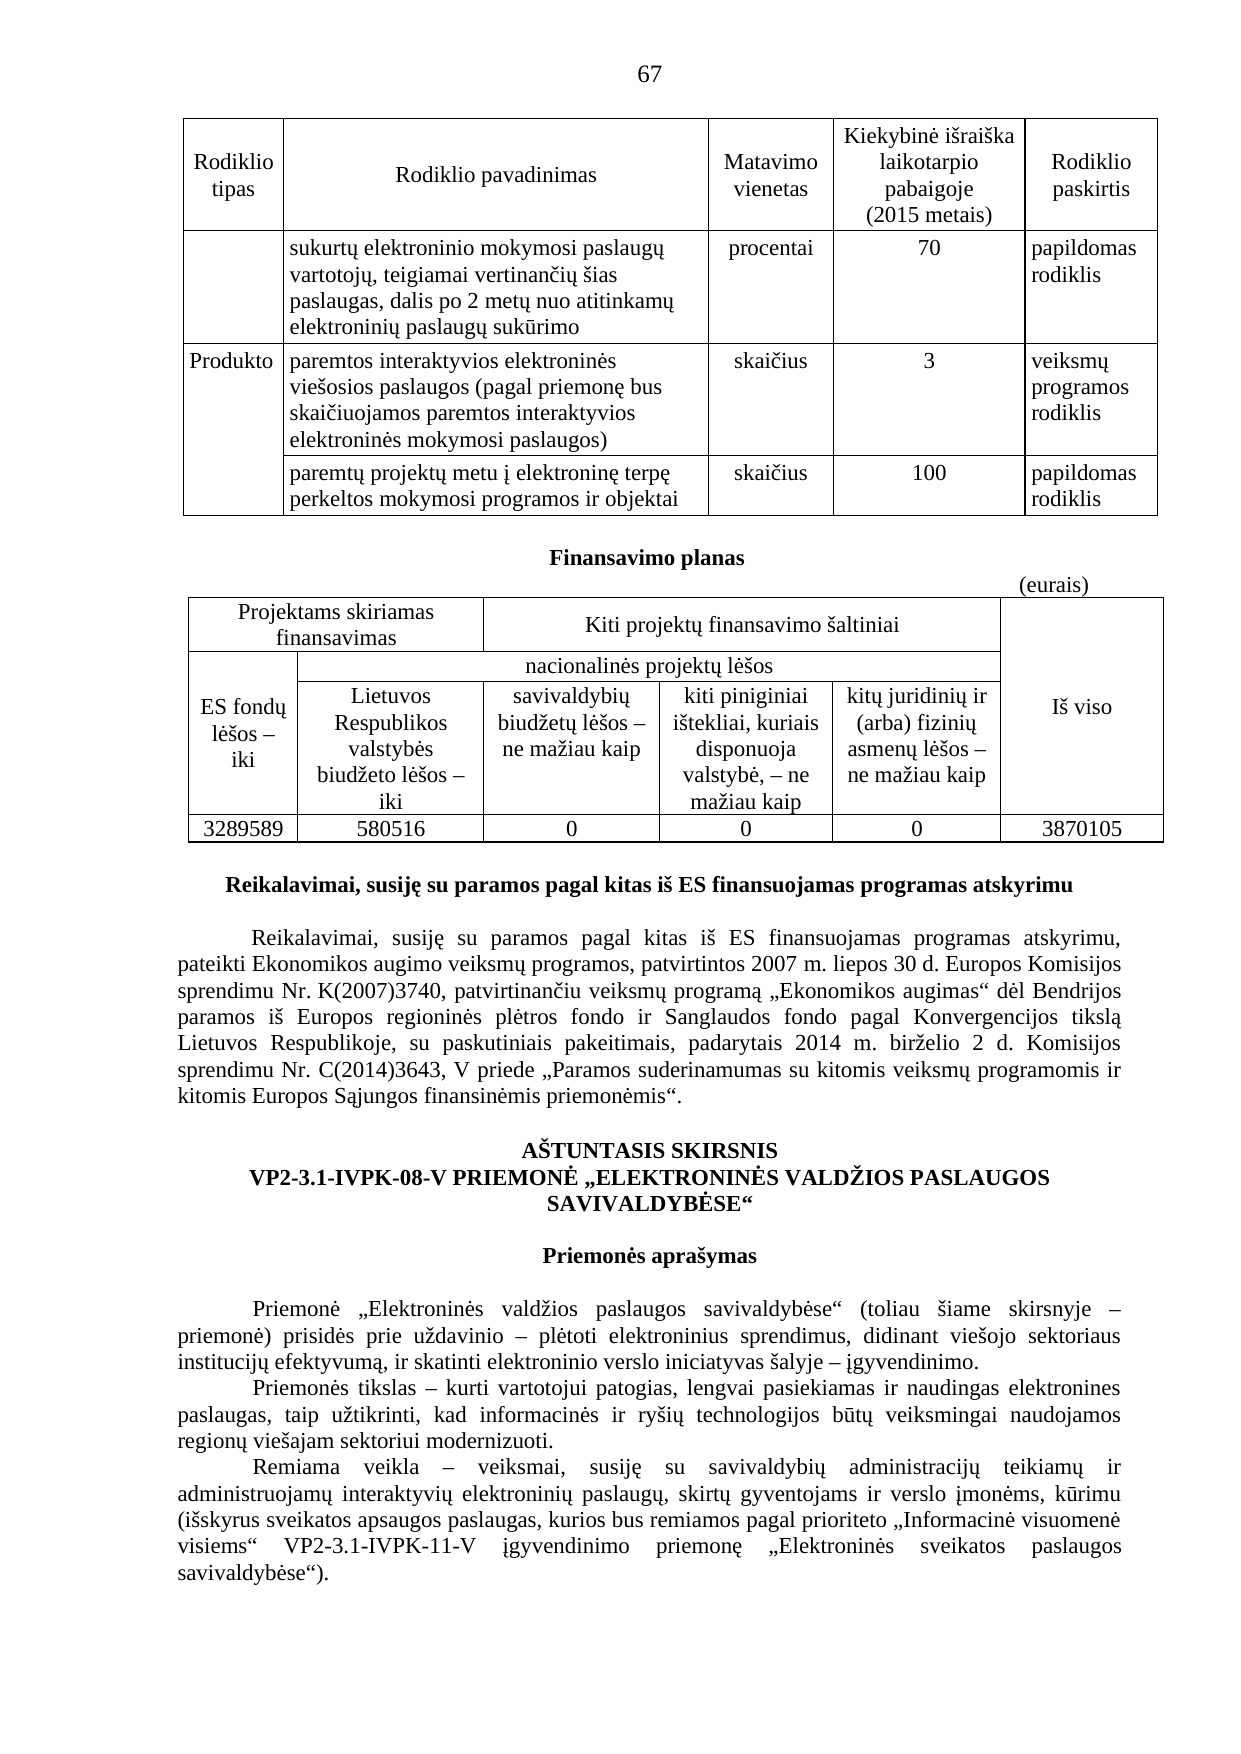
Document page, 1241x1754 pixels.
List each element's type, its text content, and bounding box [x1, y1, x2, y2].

text Priemonės aprašymas [177, 1243, 1122, 1269]
text Remiama veikla – veiksmai, susiję su savivaldybių administracijų teikiamų ir administruojamų interaktyvių elektroninių paslaugų, skirtų gyventojams ir verslo įmonėms, kūrimu (išskyrus sveikatos apsaugos paslaugas, kurios bus remiamos pagal prioriteto „Informacinė visuomenė visiems“ VP2-3.1-IVPK-11-V įgyvendinimo priemonę „Elektroninės sveikatos paslaugos savivaldybėse“). [177, 1453, 1122, 1585]
text Priemonė „Elektroninės valdžios paslaugos savivaldybėse“ (toliau šiame skirsnyje – priemonė) prisidės prie uždavinio – plėtoti elektroninius sprendimus, didinant viešojo sektoriaus institucijų efektyvumą, ir skatinti elektroninio verslo iniciatyvas šalyje – įgyvendinimo. [177, 1295, 1122, 1374]
table_cell skaičius [709, 344, 833, 455]
table_cell 3870105 [1001, 815, 1163, 841]
text Finansavimo planas [177, 544, 1122, 571]
table_header Kiekybinė išraiška laikotarpio pabaigoje (2015 metais) [834, 119, 1024, 230]
table_cell Produkto [184, 344, 283, 514]
table_header Projektams skiriamas finansavimas [189, 598, 483, 651]
table_header Rodiklio paskirtis [1026, 119, 1157, 230]
table_cell papildomas rodiklis [1026, 231, 1157, 343]
table_cell 580516 [298, 815, 483, 841]
table_cell kitų juridinių ir (arba) fizinių asmenų lėšos – ne mažiau kaip [833, 682, 1000, 814]
table_cell 0 [484, 815, 659, 841]
table_cell kiti piniginiai ištekliai, kuriais disponuoja valstybė, – ne mažiau kaip [660, 682, 832, 814]
table_cell sukurtų elektroninio mokymosi paslaugų vartotojų, teigiamai vertinančių šias paslaugas, dalis po 2 metų nuo atitinkamų elektroninių paslaugų sukūrimo [284, 231, 708, 343]
table_header Iš viso [1001, 598, 1163, 814]
table_cell papildomas rodiklis [1026, 456, 1157, 514]
text (eurais) [177, 571, 1112, 597]
table_cell 3 [834, 344, 1024, 455]
table_cell nacionalinės projektų lėšos [298, 652, 1000, 681]
table_cell Lietuvos Respublikos valstybės biudžeto lėšos – iki [298, 682, 483, 814]
table_cell paremtų projektų metu į elektroninę terpę perkeltos mokymosi programos ir objektai [284, 456, 708, 514]
table_header Kiti projektų finansavimo šaltiniai [484, 598, 1000, 651]
table_cell 70 [834, 231, 1024, 343]
table_cell veiksmų programos rodiklis [1026, 344, 1157, 455]
table_cell paremtos interaktyvios elektroninės viešosios paslaugos (pagal priemonę bus skaičiuojamos paremtos interaktyvios elektroninės mokymosi paslaugos) [284, 344, 708, 455]
table_cell 3289589 [189, 815, 297, 841]
table_cell 100 [834, 456, 1024, 514]
text VP2-3.1-IVPK-08-V PRIEMONĖ „ELEKTRONINĖS VALDŽIOS PASLAUGOS SAVIVALDYBĖSE“ [177, 1163, 1122, 1216]
table_cell [184, 231, 283, 343]
table_header Rodiklio tipas [184, 119, 283, 230]
table_cell skaičius [709, 456, 833, 514]
table_header Matavimo vienetas [709, 119, 833, 230]
table_cell ES fondų lėšos – iki [189, 652, 297, 814]
table_cell procentai [709, 231, 833, 343]
text Reikalavimai, susiję su paramos pagal kitas iš ES finansuojamas programas atskyrimu [177, 871, 1122, 898]
table_cell 0 [833, 815, 1000, 841]
table_cell savivaldybių biudžetų lėšos – ne mažiau kaip [484, 682, 659, 814]
text Reikalavimai, susiję su paramos pagal kitas iš ES finansuojamas programas atskyrimu, pateikti Ekonomikos augimo veiksmų programos, patvirtintos 2007 m. liepos 30 d. Europos Komisijos sprendimu Nr. K(2007)3740, patvirtinančiu veiksmų programą „Ekonomikos augimas“ dėl Bendrijos paramos iš Europos regioninės plėtros fondo ir Sanglaudos fondo pagal Konvergencijos tikslą Lietuvos Respublikoje, su paskutiniais pakeitimais, padarytais 2014 m. birželio 2 d. Komisijos sprendimu Nr. C(2014)3643, V priede „Paramos suderinamumas su kitomis veiksmų programomis ir kitomis Europos Sąjungos finansinėmis priemonėmis“. [177, 924, 1122, 1108]
table_cell 0 [660, 815, 832, 841]
text AŠTUNTASIS SKIRSNIS [177, 1137, 1122, 1163]
table_header Rodiklio pavadinimas [284, 119, 708, 230]
text Priemonės tikslas – kurti vartotojui patogias, lengvai pasiekiamas ir naudingas elektronines paslaugas, taip užtikrinti, kad informacinės ir ryšių technologijos būtų veiksmingai naudojamos regionų viešajam sektoriui modernizuoti. [177, 1374, 1122, 1453]
